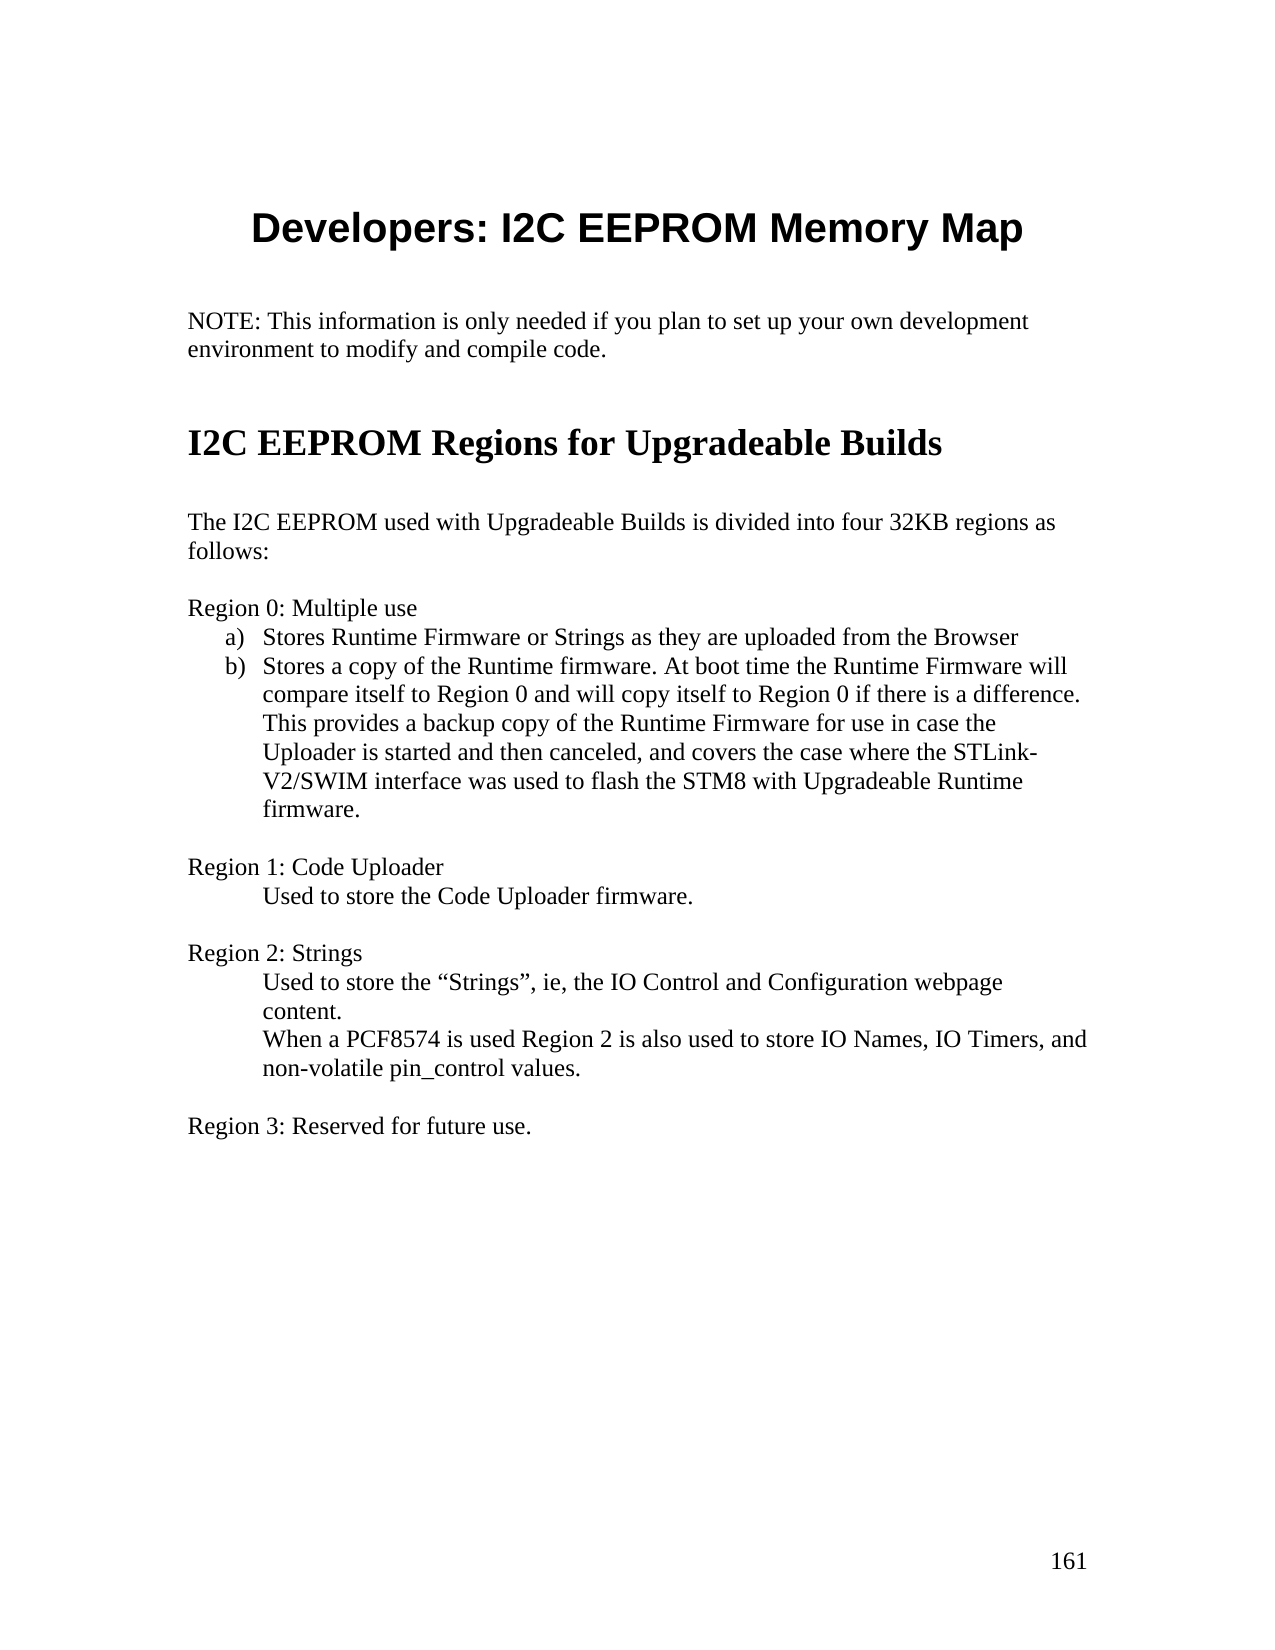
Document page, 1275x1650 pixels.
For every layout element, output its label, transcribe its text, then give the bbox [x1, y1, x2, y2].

subtitle Developers: I2C EEPROM Memory Map [187, 204, 1087, 252]
text Region 2: Strings [187, 938, 1087, 967]
text The I2C EEPROM used with Upgradeable Builds is divided into four 32KB regions as follows: [187, 507, 1087, 564]
text NOTE: This information is only needed if you plan to set up your own development environment to modify and compile code. [187, 306, 1087, 363]
text I2C EEPROM Regions for Upgradeable Builds [187, 421, 1087, 464]
text Region 0: Multiple use [187, 593, 1087, 622]
list Stores a copy of the Runtime firmware. At boot time the Runtime Firmware will compare itself to Region 0 and will copy itself to Region 0 if there is a difference. This provides a backup copy of the Runtime Firmware for use in case the Uploader is started and then canceled, and covers the case where the STLink-V2/SWIM interface was used to flash the STM8 with Upgradeable Runtime firmware. [225, 651, 1087, 823]
text Region 3: Reserved for future use. [187, 1111, 1087, 1139]
text Used to store the Code Uploader firmware. [262, 881, 1087, 909]
text When a PCF8574 is used Region 2 is also used to store IO Names, IO Timers, and non-volatile pin_control values. [262, 1024, 1087, 1082]
list Stores Runtime Firmware or Strings as they are uploaded from the Browser [225, 622, 1087, 651]
text Region 1: Code Uploader [187, 852, 1087, 881]
text Used to store the “Strings”, ie, the IO Control and Configuration webpage content. [262, 967, 1087, 1024]
